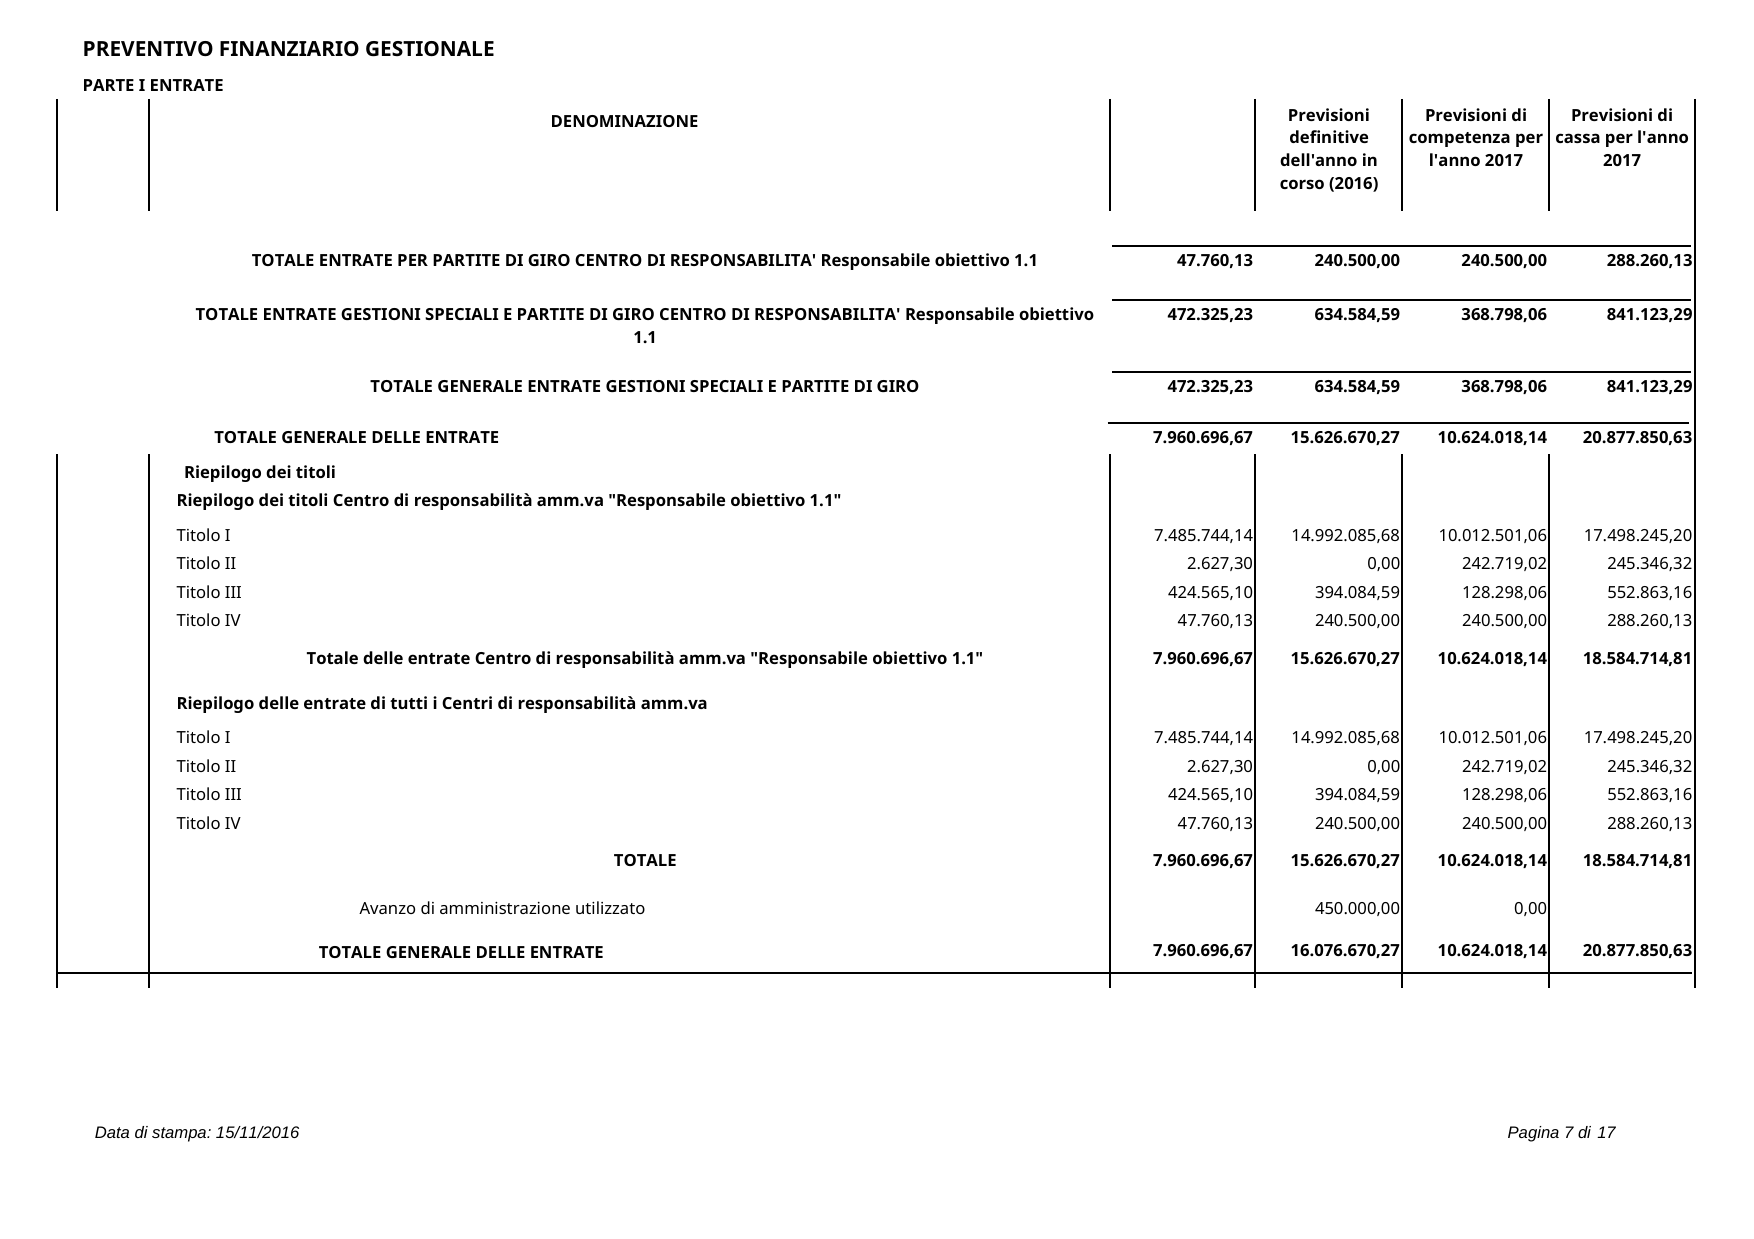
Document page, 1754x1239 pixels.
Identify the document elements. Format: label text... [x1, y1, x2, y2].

table_cell [1253, 303, 1258, 325]
table_cell [1258, 631, 1401, 637]
table_cell Previsioni di cassa per l'anno 2017 [1552, 103, 1692, 201]
table_cell [151, 523, 176, 546]
table_cell [1552, 897, 1694, 919]
table_cell [1552, 546, 1694, 552]
table_cell [60, 897, 148, 919]
table_cell [1400, 249, 1405, 271]
table_cell [1697, 523, 1753, 546]
table_cell [1697, 609, 1753, 631]
table_cell TOTALE GENERALE ENTRATE GESTIONI SPECIALI E PARTITE DI GIRO [190, 375, 1100, 397]
table_cell [60, 871, 148, 894]
table_cell Titolo II [176, 754, 1097, 777]
table_cell [1098, 783, 1109, 805]
table_cell 368.798,06 [1405, 303, 1547, 325]
table_cell [1098, 552, 1109, 574]
table_cell [1258, 961, 1401, 972]
table_cell [0, 834, 56, 840]
table_cell [60, 454, 148, 460]
table_cell [0, 294, 1694, 300]
table_cell [1258, 777, 1401, 783]
table_cell [0, 1029, 1753, 1123]
table_cell [1697, 783, 1753, 805]
table_cell 552.863,16 [1552, 580, 1692, 603]
table_cell [0, 201, 56, 207]
table_cell [1112, 460, 1254, 483]
table_cell [1552, 834, 1694, 840]
table_cell 47.760,13 [1112, 609, 1253, 631]
table_cell [151, 483, 1109, 489]
table_cell [1112, 454, 1254, 460]
table_cell [60, 574, 148, 580]
table_cell [1697, 631, 1753, 637]
table_cell [60, 849, 148, 871]
table_cell [1697, 726, 1753, 748]
table_cell [1258, 454, 1401, 460]
table_cell [1085, 460, 1109, 483]
table_cell [1098, 523, 1109, 546]
table_cell [60, 777, 148, 783]
table_cell [1697, 805, 1753, 811]
table_cell [151, 201, 1109, 207]
table_cell [151, 580, 176, 603]
table_cell Totale delle entrate Centro di responsabilità amm.va "Responsabile obiettivo 1.1" [190, 646, 1100, 669]
table_cell [1405, 961, 1548, 972]
table_cell [0, 603, 56, 609]
table_cell [1552, 631, 1694, 637]
table_cell 47.760,13 [1112, 249, 1253, 271]
table_cell [1258, 840, 1401, 846]
table_cell [1552, 840, 1694, 846]
table_cell [1552, 691, 1694, 714]
table_cell [1552, 483, 1694, 489]
table_cell [60, 940, 148, 960]
table_cell [0, 448, 1694, 454]
table_cell [1405, 805, 1548, 811]
table_cell [1112, 546, 1254, 552]
table_cell [1697, 920, 1753, 936]
table_cell [1258, 714, 1401, 726]
table_cell [1095, 940, 1109, 960]
table_cell [0, 375, 190, 397]
table_cell [1112, 489, 1254, 511]
table_cell [1552, 603, 1694, 609]
table_cell [0, 271, 1694, 294]
table_cell [1697, 961, 1753, 973]
table_cell Titolo IV [176, 811, 1097, 834]
table_cell [0, 961, 56, 973]
table_cell [0, 192, 56, 201]
table_cell 240.500,00 [1258, 249, 1400, 271]
table_header [0, 0, 1753, 34]
table_cell [1697, 834, 1753, 840]
table_cell [1697, 201, 1753, 207]
table_cell [1339, 35, 1753, 61]
table_cell 7.960.696,67 [1112, 426, 1253, 448]
table_cell [1405, 638, 1548, 643]
table_cell [1697, 483, 1753, 489]
table_cell Titolo II [176, 552, 1097, 574]
table_cell [60, 489, 148, 511]
table_cell [1405, 454, 1548, 460]
table_cell [1258, 546, 1401, 552]
table_cell [0, 208, 1694, 216]
table_cell [1697, 580, 1753, 603]
table_cell [1552, 511, 1694, 523]
table_cell [1258, 489, 1401, 511]
table_cell Titolo I [176, 523, 1097, 546]
table_cell [0, 523, 56, 546]
table_cell [1405, 691, 1548, 714]
table_cell [1112, 897, 1254, 919]
table_cell 7.960.696,67 [1112, 849, 1253, 871]
table_cell TOTALE ENTRATE PER PARTITE DI GIRO CENTRO DI RESPONSABILITA' Responsabile obiettivo 1.1 [190, 249, 1100, 271]
table_cell [1697, 754, 1753, 777]
table_cell [1098, 754, 1109, 777]
table_cell 47.760,13 [1112, 811, 1253, 834]
table_cell [0, 691, 56, 714]
table_cell [151, 454, 1109, 460]
table_cell 16.076.670,27 [1258, 939, 1400, 960]
table_cell [151, 834, 1109, 840]
table_cell 2.627,30 [1112, 552, 1253, 574]
table_cell [1098, 609, 1109, 631]
table_cell 394.084,59 [1258, 580, 1400, 603]
table_cell [1697, 460, 1753, 483]
table_cell [151, 920, 1109, 936]
table_cell [0, 74, 82, 97]
table_cell [1093, 897, 1109, 919]
table_cell 245.346,32 [1552, 552, 1692, 574]
table_cell [1697, 303, 1753, 325]
table_cell [0, 849, 56, 871]
table_cell 240.500,00 [1405, 811, 1547, 834]
table_cell [1697, 552, 1753, 574]
table_cell [151, 783, 176, 805]
table_cell [1697, 448, 1753, 454]
table_cell [151, 811, 176, 834]
table_cell Titolo IV [176, 609, 1097, 631]
table_cell 552.863,16 [1552, 783, 1692, 805]
table_cell [1258, 603, 1401, 609]
table_cell [0, 580, 56, 603]
table_cell [151, 871, 1109, 894]
table_cell [151, 726, 176, 748]
table_cell [151, 489, 176, 511]
table_cell Riepilogo dei titoli Centro di responsabilità amm.va "Responsabile obiettivo 1.1" [176, 489, 1100, 511]
table_cell [1697, 325, 1753, 343]
table_cell [0, 669, 56, 691]
table_cell 7.960.696,67 [1112, 646, 1253, 669]
table_cell 0,00 [1258, 754, 1400, 777]
table_cell [1405, 871, 1548, 894]
table_cell [0, 249, 190, 271]
table_cell [1697, 669, 1753, 691]
table_cell [60, 546, 148, 552]
table_cell [1547, 375, 1552, 397]
table_cell [1112, 109, 1254, 192]
table_cell [1697, 638, 1753, 643]
table_cell [60, 523, 148, 546]
table_cell [60, 609, 148, 631]
table_cell [151, 691, 176, 714]
table_cell [0, 777, 56, 783]
table_cell [1112, 511, 1254, 523]
table_cell [151, 646, 190, 669]
table_cell [0, 871, 56, 894]
table_cell [1552, 489, 1694, 511]
table_cell [1258, 511, 1401, 523]
table_cell [151, 754, 176, 777]
table_cell [1258, 805, 1401, 811]
table_cell 841.123,29 [1552, 375, 1692, 397]
table_cell [60, 754, 148, 777]
table_cell [1552, 201, 1694, 207]
table_cell [1095, 109, 1109, 192]
table_cell [60, 811, 148, 834]
table_cell [1552, 454, 1694, 460]
table_cell [1405, 920, 1548, 936]
table_cell TOTALE GENERALE DELLE ENTRATE [214, 426, 1095, 448]
table_cell [151, 192, 1109, 201]
table_cell [1253, 426, 1258, 448]
table_cell 7.485.744,14 [1112, 523, 1253, 546]
table_cell [1697, 249, 1753, 271]
table_cell [60, 201, 148, 207]
table_cell 17 [1597, 1123, 1638, 1161]
table_cell [60, 192, 148, 201]
table_cell [1552, 460, 1694, 483]
table_cell 20.877.850,63 [1552, 939, 1692, 960]
table_cell 472.325,23 [1112, 375, 1253, 397]
table_cell TOTALE GENERALE DELLE ENTRATE [319, 940, 1095, 961]
table_cell [1697, 897, 1753, 919]
table_cell [0, 216, 57, 240]
table_cell Titolo III [176, 783, 1097, 805]
table_cell 17.498.245,20 [1552, 523, 1692, 546]
table_cell Titolo III [176, 580, 1097, 603]
table_cell [1112, 961, 1254, 972]
table_cell [1253, 249, 1258, 271]
table_cell [0, 811, 56, 834]
table_cell [1400, 303, 1405, 325]
table_cell [0, 35, 82, 61]
table_cell [0, 343, 1694, 366]
table_cell 15.626.670,27 [1258, 646, 1400, 669]
table_cell [1112, 201, 1254, 207]
table_cell [1112, 871, 1254, 894]
table_cell [1405, 489, 1548, 511]
table_cell [1112, 691, 1254, 714]
table_cell [1697, 216, 1753, 240]
table_cell [1552, 805, 1694, 811]
table_cell [1405, 603, 1548, 609]
table_cell [1258, 920, 1401, 936]
table_cell [1100, 849, 1109, 871]
table_cell [151, 511, 1109, 523]
table_cell 242.719,02 [1405, 754, 1547, 777]
table_cell 18.584.714,81 [1552, 646, 1692, 669]
table_cell 10.624.018,14 [1405, 646, 1547, 669]
table_cell [1258, 669, 1401, 691]
table_cell [0, 940, 56, 960]
table_cell [60, 103, 148, 109]
table_cell 242.719,02 [1405, 552, 1547, 574]
table_cell [0, 975, 1753, 1029]
table_cell 128.298,06 [1405, 783, 1547, 805]
table_cell 10.012.501,06 [1405, 523, 1547, 546]
table_cell 240.500,00 [1405, 609, 1547, 631]
table_cell [1697, 489, 1753, 511]
table_cell [0, 303, 190, 325]
table_cell [151, 840, 1109, 846]
table_cell Previsioni di competenza per l'anno 2017 [1405, 103, 1547, 201]
table_cell [60, 748, 148, 754]
table_cell [0, 897, 56, 919]
table_cell [1100, 646, 1109, 669]
table_cell DENOMINAZIONE [154, 109, 1095, 192]
table_cell [151, 603, 1109, 609]
table_cell 10.624.018,14 [1405, 426, 1547, 448]
table_cell 841.123,29 [1552, 303, 1692, 325]
table_cell [0, 109, 56, 192]
table_cell Titolo I [176, 726, 1097, 748]
table_cell 634.584,59 [1258, 375, 1400, 397]
table_cell [1112, 714, 1254, 726]
table_cell [1100, 375, 1112, 397]
table_cell [1697, 777, 1753, 783]
table_cell [60, 834, 148, 840]
table_cell [151, 609, 176, 631]
table_cell [0, 552, 56, 574]
table_cell [1697, 546, 1753, 552]
table_cell 394.084,59 [1258, 783, 1400, 805]
table_cell 240.500,00 [1258, 609, 1400, 631]
table_cell [0, 489, 56, 511]
table_cell [1258, 748, 1401, 754]
table_cell [0, 240, 1694, 246]
table_cell TOTALE ENTRATE GESTIONI SPECIALI E PARTITE DI GIRO CENTRO DI RESPONSABILITA' Responsabile obiettivo 1.1 [190, 303, 1100, 343]
table_cell [0, 631, 56, 637]
table_cell [1405, 669, 1548, 691]
table_cell [0, 546, 56, 552]
table_cell [151, 103, 1109, 109]
table_cell [1552, 669, 1694, 691]
table_cell [1100, 489, 1109, 511]
table_cell [1405, 546, 1548, 552]
table_cell [1112, 920, 1254, 936]
table_cell [1405, 840, 1548, 846]
table_cell [1638, 1123, 1753, 1161]
table_cell [1100, 303, 1112, 325]
table_cell [0, 511, 56, 523]
table_cell [0, 646, 56, 669]
table_cell [1547, 249, 1552, 271]
table_cell [151, 897, 359, 919]
table_cell [151, 552, 176, 574]
table_cell [1697, 240, 1753, 246]
table_cell [1697, 603, 1753, 609]
table_cell [1112, 777, 1254, 783]
table_cell [1112, 103, 1254, 109]
table_cell [60, 714, 148, 726]
table_cell [1552, 871, 1694, 894]
table_cell [0, 754, 56, 777]
table_cell [1697, 454, 1753, 460]
table_cell [0, 574, 56, 580]
table_cell Previsioni definitive dell'anno in corso (2016) [1258, 103, 1400, 201]
table_cell [1098, 580, 1109, 603]
table_cell [1697, 208, 1753, 216]
table_cell 288.260,13 [1552, 249, 1692, 271]
table_cell [151, 961, 1109, 972]
table_cell [1547, 426, 1552, 448]
table_cell [1697, 840, 1753, 846]
table_cell [60, 840, 148, 846]
table_cell [1697, 294, 1753, 300]
table_cell [0, 426, 214, 448]
table_cell [1112, 669, 1254, 691]
table_cell 128.298,06 [1405, 580, 1547, 603]
table_cell 20.877.850,63 [1552, 426, 1692, 448]
table_cell [1253, 375, 1258, 397]
table_cell [151, 669, 1109, 691]
table_cell 245.346,32 [1552, 754, 1692, 777]
table_cell [1258, 691, 1401, 714]
table_cell [1400, 426, 1405, 448]
table_cell [60, 920, 148, 936]
table_cell 288.260,13 [1552, 609, 1692, 631]
table_cell [151, 546, 1109, 552]
table_cell [151, 714, 1109, 726]
table_cell [1405, 483, 1548, 489]
table_cell [1112, 603, 1254, 609]
table_cell 10.012.501,06 [1405, 726, 1547, 748]
table_cell [1552, 714, 1694, 726]
table_cell [0, 748, 56, 754]
table_cell [1258, 460, 1401, 483]
table_cell [1552, 638, 1694, 643]
table_cell [60, 805, 148, 811]
table_cell [1697, 691, 1753, 714]
table_cell [1552, 920, 1694, 936]
table_cell [1552, 961, 1694, 973]
table_cell [0, 920, 56, 936]
table_cell [58, 216, 1694, 240]
table_cell 240.500,00 [1258, 811, 1400, 834]
table_cell Pagina 7 di [1136, 1123, 1597, 1161]
table_cell 14.992.085,68 [1258, 523, 1400, 546]
table_cell 10.624.018,14 [1405, 849, 1547, 871]
table_cell [0, 454, 56, 460]
table_cell 14.992.085,68 [1258, 726, 1400, 748]
table_cell [60, 638, 148, 643]
table_cell 0,00 [1258, 552, 1400, 574]
table_cell [1697, 397, 1753, 420]
table_cell 18.584.714,81 [1552, 849, 1692, 871]
table_cell [1258, 638, 1401, 643]
table_cell [60, 109, 148, 192]
table_cell [1258, 871, 1401, 894]
table_cell 17.498.245,20 [1552, 726, 1692, 748]
table_cell [0, 805, 56, 811]
table_cell [1400, 375, 1405, 397]
table_cell [60, 580, 148, 603]
table_cell [1112, 840, 1254, 846]
table_cell [1112, 192, 1254, 201]
table_cell [1552, 748, 1694, 754]
table_cell [1095, 426, 1112, 448]
table_cell [0, 638, 56, 643]
table_cell [1100, 691, 1109, 714]
table_cell [1697, 366, 1753, 372]
table_cell TOTALE [190, 849, 1100, 871]
table_cell [1552, 574, 1694, 580]
table_cell [151, 849, 190, 871]
table_cell [151, 748, 1109, 754]
table_cell [1098, 726, 1109, 748]
table_cell [1697, 103, 1753, 109]
table_cell Data di stampa: 15/11/2016 [95, 1123, 1038, 1161]
table_cell [60, 726, 148, 748]
table_cell [1697, 748, 1753, 754]
table_cell 240.500,00 [1405, 249, 1547, 271]
table_cell [1112, 638, 1254, 643]
table_cell [0, 609, 56, 631]
table_cell [0, 103, 56, 109]
table_cell [151, 777, 1109, 783]
table_cell [0, 61, 1753, 70]
table_cell [1405, 777, 1548, 783]
table_cell [60, 603, 148, 609]
table_cell [1697, 940, 1753, 960]
table_cell [1405, 201, 1548, 207]
table_cell [1547, 303, 1552, 325]
table_cell 7.960.696,67 [1112, 939, 1253, 960]
table_cell [151, 940, 318, 960]
table_cell [60, 691, 148, 714]
table_cell Riepilogo delle entrate di tutti i Centri di responsabilità amm.va [176, 691, 1100, 714]
table_cell [1112, 631, 1254, 637]
table_cell [1697, 343, 1753, 366]
table_cell [1112, 574, 1254, 580]
table_cell PREVENTIVO FINANZIARIO GESTIONALE [83, 35, 1339, 61]
table_cell [1258, 201, 1401, 207]
table_cell [0, 840, 56, 846]
table_cell 10.624.018,14 [1405, 939, 1547, 960]
table_cell [60, 552, 148, 574]
table_cell 424.565,10 [1112, 580, 1253, 603]
table_cell [60, 961, 148, 972]
table_cell [1552, 777, 1694, 783]
table_cell [1258, 483, 1401, 489]
table_cell [1697, 811, 1753, 834]
table_cell [1697, 109, 1753, 192]
table_cell [1697, 871, 1753, 894]
table_cell [0, 1123, 94, 1161]
table_cell [60, 631, 148, 637]
table_cell [1697, 375, 1753, 397]
table_cell [1405, 748, 1548, 754]
table_cell 2.627,30 [1112, 754, 1253, 777]
table_cell [1697, 426, 1753, 448]
table_cell [1258, 834, 1401, 840]
table_cell [854, 74, 1753, 97]
table_cell [151, 574, 1109, 580]
table_cell [1405, 714, 1548, 726]
table_cell [60, 669, 148, 691]
table_cell [60, 646, 148, 669]
table_cell 15.626.670,27 [1258, 426, 1400, 448]
table_cell [1112, 748, 1254, 754]
table_cell [1098, 811, 1109, 834]
table_cell [60, 483, 148, 489]
table_cell [151, 638, 1109, 643]
table_cell [0, 325, 190, 343]
table_cell Riepilogo dei titoli [184, 460, 1085, 483]
table_cell [151, 805, 1109, 811]
table_cell 450.000,00 [1258, 897, 1400, 919]
table_cell [0, 366, 1694, 372]
table_cell [60, 460, 148, 483]
table_cell [1405, 834, 1548, 840]
table_cell [1697, 271, 1753, 294]
table_cell [1405, 511, 1548, 523]
table_cell 288.260,13 [1552, 811, 1692, 834]
table_cell [0, 397, 1694, 420]
table_cell [1697, 849, 1753, 871]
table_cell [0, 483, 56, 489]
table_cell [1100, 325, 1694, 343]
table_cell [0, 726, 56, 748]
table_cell [1697, 574, 1753, 580]
table_cell [1405, 631, 1548, 637]
table_cell [1112, 834, 1254, 840]
table_cell PARTE I ENTRATE [83, 74, 854, 97]
table_cell 7.485.744,14 [1112, 726, 1253, 748]
table_cell [0, 714, 56, 726]
table_cell [60, 783, 148, 805]
table_cell 368.798,06 [1405, 375, 1547, 397]
table_cell [1697, 646, 1753, 669]
table_cell [60, 511, 148, 523]
table_cell 634.584,59 [1258, 303, 1400, 325]
table_cell [0, 460, 56, 483]
table_cell [1038, 1123, 1136, 1161]
table_cell [0, 783, 56, 805]
table_cell [1100, 249, 1112, 271]
table_cell 15.626.670,27 [1258, 849, 1400, 871]
table_cell [1697, 511, 1753, 523]
table_cell [151, 631, 1109, 637]
table_cell [1112, 483, 1254, 489]
table_cell [1405, 460, 1548, 483]
table_cell [151, 460, 184, 483]
table_cell [1697, 192, 1753, 201]
table_cell Avanzo di amministrazione utilizzato [359, 897, 1093, 919]
table_cell [1258, 574, 1401, 580]
table_cell [1697, 714, 1753, 726]
table_cell 0,00 [1405, 897, 1547, 919]
table_cell [1112, 805, 1254, 811]
table_cell [1405, 574, 1548, 580]
table_cell 424.565,10 [1112, 783, 1253, 805]
table_cell 472.325,23 [1112, 303, 1253, 325]
